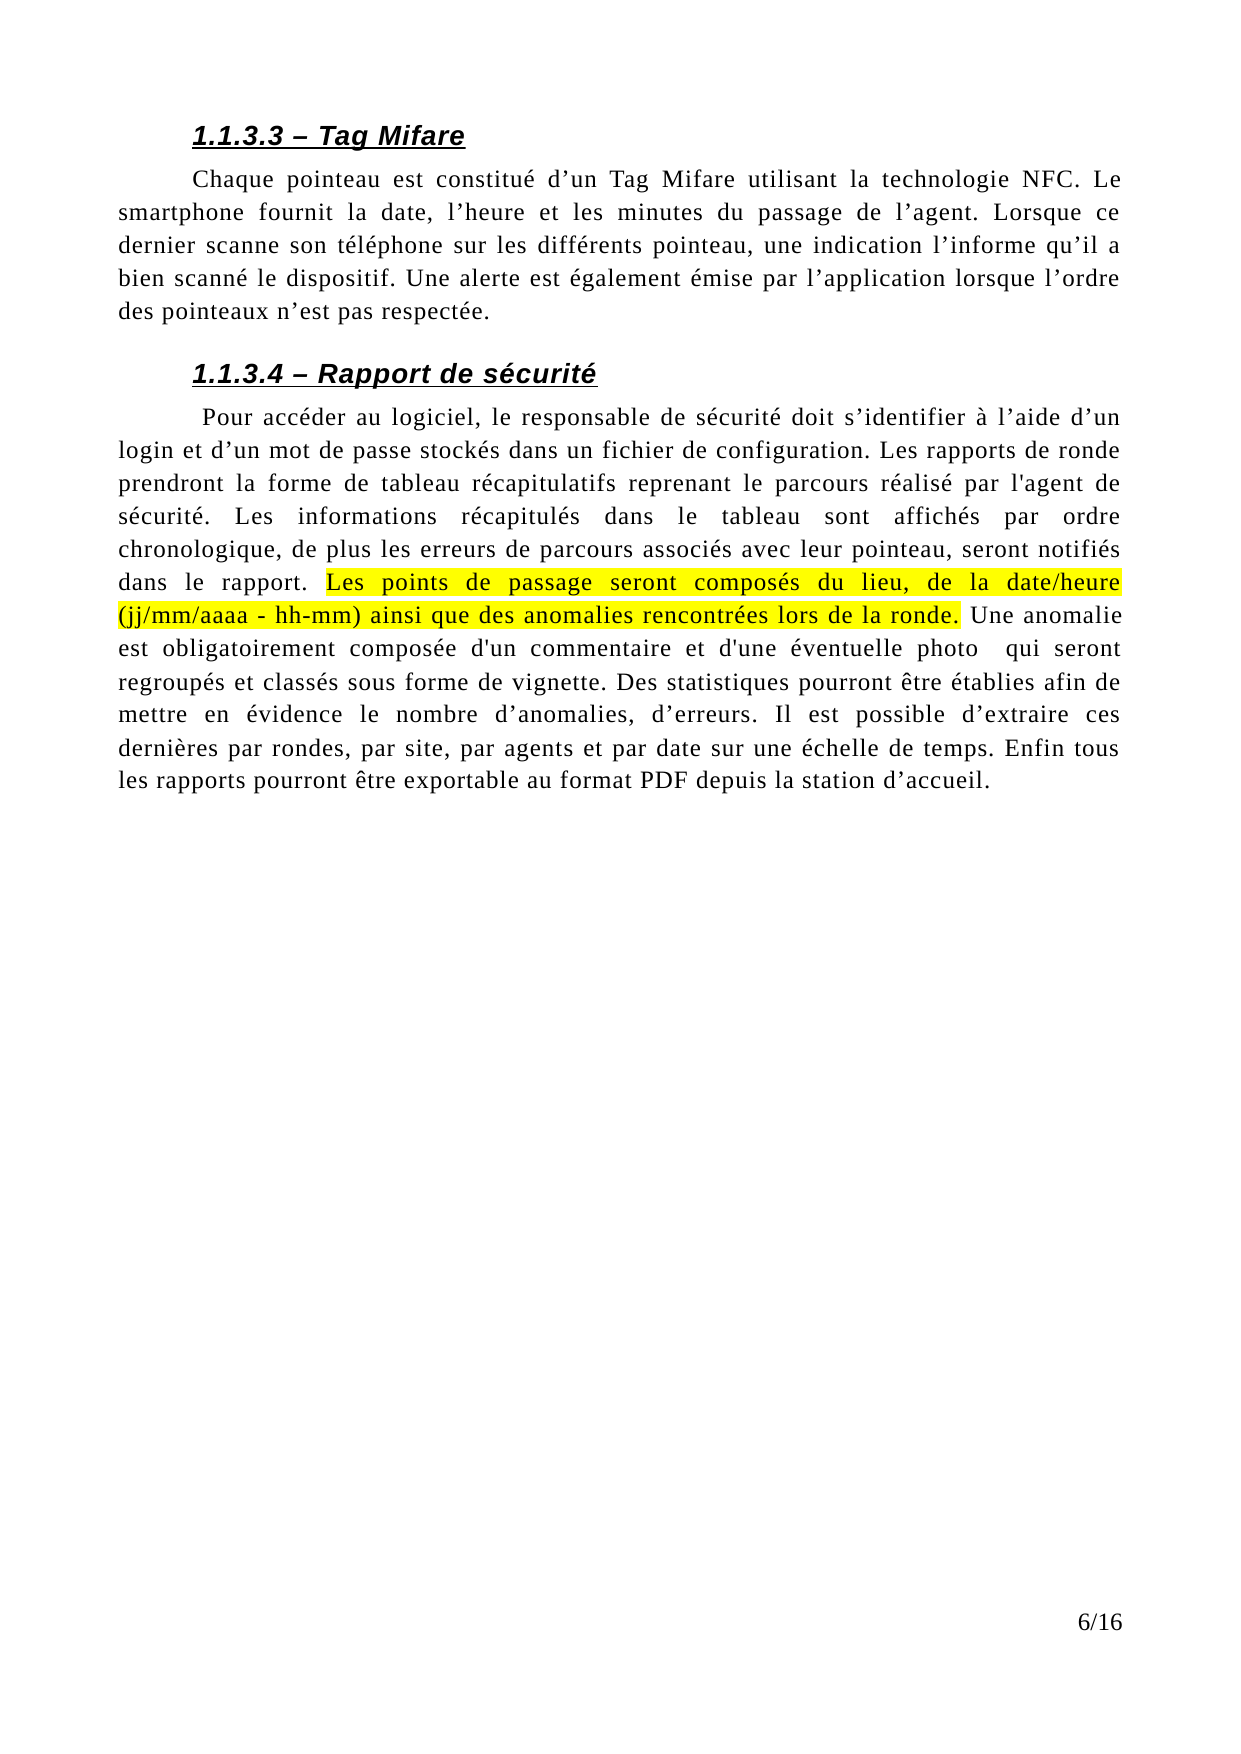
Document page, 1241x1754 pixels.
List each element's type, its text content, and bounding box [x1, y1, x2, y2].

subtitle 1.1.3.4 – Rapport de sécurité [118, 356, 1122, 390]
subtitle 1.1.3.3 – Tag Mifare [118, 118, 1122, 152]
text Chaque pointeau est constitué d’un Tag Mifare utilisant la technologie NFC. Le smartphone fournit la date, l’heure et les minutes du passage de l’agent. Lorsque ce dernier scanne son téléphone sur les différents pointeau, une indication l’informe qu’il a bien scanné le dispositif. Une alerte est également émise par l’application lorsque l’ordre des pointeaux n’est pas respectée. [118, 164, 1122, 325]
text Pour accéder au logiciel, le responsable de sécurité doit s’identifier à l’aide d’un login et d’un mot de passe stockés dans un fichier de configuration. Les rapports de ronde prendront la forme de tableau récapitulatifs reprenant le parcours réalisé par l'agent de sécurité. Les informations récapitulés dans le tableau sont affichés par ordre chronologique, de plus les erreurs de parcours associés avec leur pointeau, seront notifiés dans le rapport. Les points de passage seront composés du lieu, de la date/heure (jj/mm/aaaa - hh-mm) ainsi que des anomalies rencontrées lors de la ronde. Une anomalie est obligatoirement composée d'un commentaire et d'une éventuelle photo qui seront regroupés et classés sous forme de vignette. Des statistiques pourront être établies afin de mettre en évidence le nombre d’anomalies, d’erreurs. Il est possible d’extraire ces dernières par rondes, par site, par agents et par date sur une échelle de temps. Enfin tous les rapports pourront être exportable au format PDF depuis la station d’accueil. [118, 402, 1122, 794]
